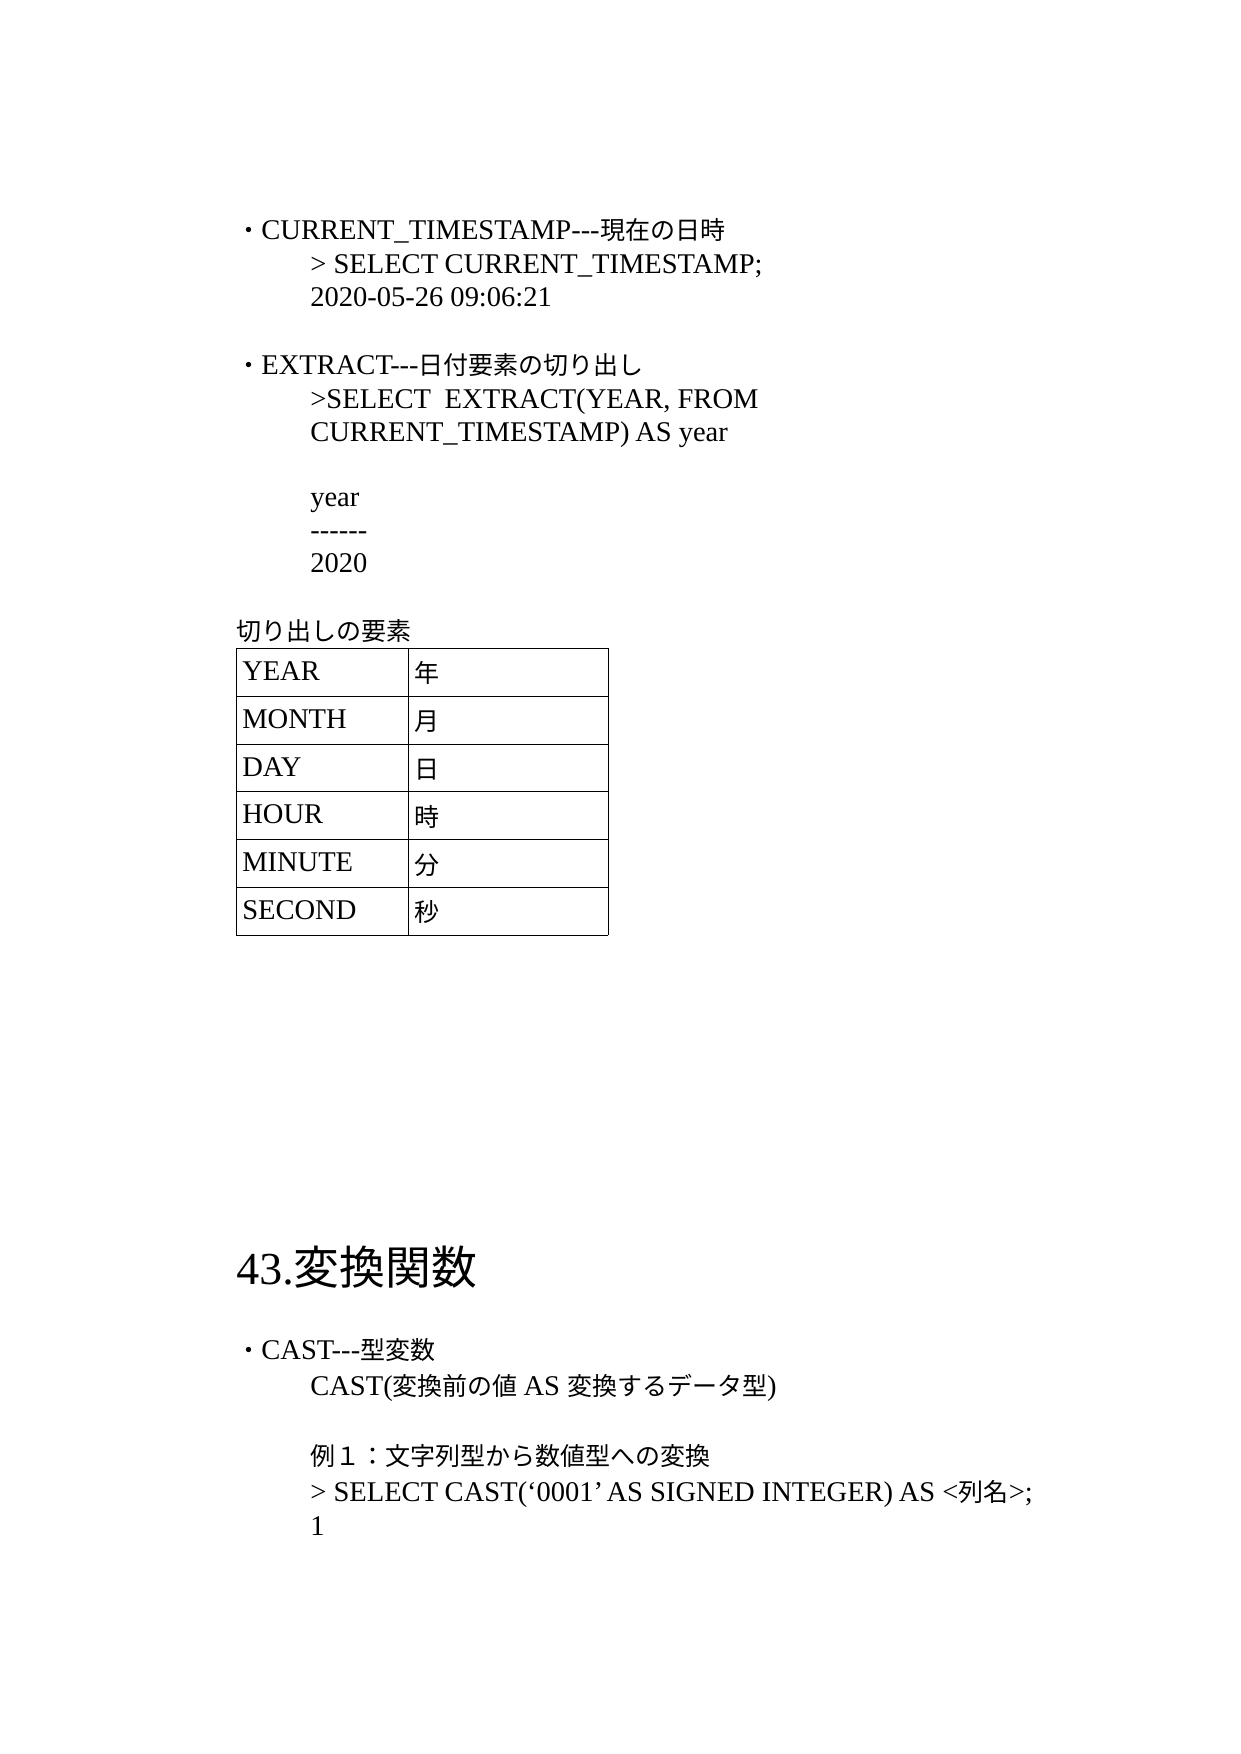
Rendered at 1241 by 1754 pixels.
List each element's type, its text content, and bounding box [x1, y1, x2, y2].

text ・CAST---型変数 [236, 1331, 1063, 1367]
text 2020 [236, 546, 1063, 579]
table_cell 秒 [409, 888, 608, 935]
table_cell MONTH [237, 697, 408, 744]
table_header 年 [409, 649, 608, 696]
table_cell SECOND [237, 888, 408, 935]
table_header YEAR [237, 649, 408, 696]
table_cell 分 [409, 840, 608, 887]
table_cell 時 [409, 792, 608, 839]
text 切り出しの要素 [236, 612, 1063, 648]
text 例１：文字列型から数値型への変換 [236, 1436, 1063, 1472]
table_cell 日 [409, 745, 608, 791]
text 1 [236, 1508, 1063, 1541]
text 2020-05-26 09:06:21 [236, 279, 1063, 312]
text ------ [236, 513, 1063, 546]
text CAST(変換前の値 AS 変換するデータ型) [236, 1367, 1063, 1403]
text year [236, 480, 1063, 513]
text ・EXTRACT---日付要素の切り出し [236, 345, 1063, 381]
text > SELECT CURRENT_TIMESTAMP; [236, 246, 1063, 279]
text 43.変換関数 [236, 1231, 1063, 1298]
text > SELECT CAST(‘0001’ AS SIGNED INTEGER) AS <列名>; [236, 1472, 1063, 1508]
table_cell 月 [409, 697, 608, 744]
table_cell HOUR [237, 792, 408, 839]
table_cell MINUTE [237, 840, 408, 887]
text >SELECT EXTRACT(YEAR, FROM CURRENT_TIMESTAMP) AS year [236, 381, 1063, 447]
text ・CURRENT_TIMESTAMP---現在の日時 [236, 210, 1063, 246]
table_cell DAY [237, 745, 408, 791]
